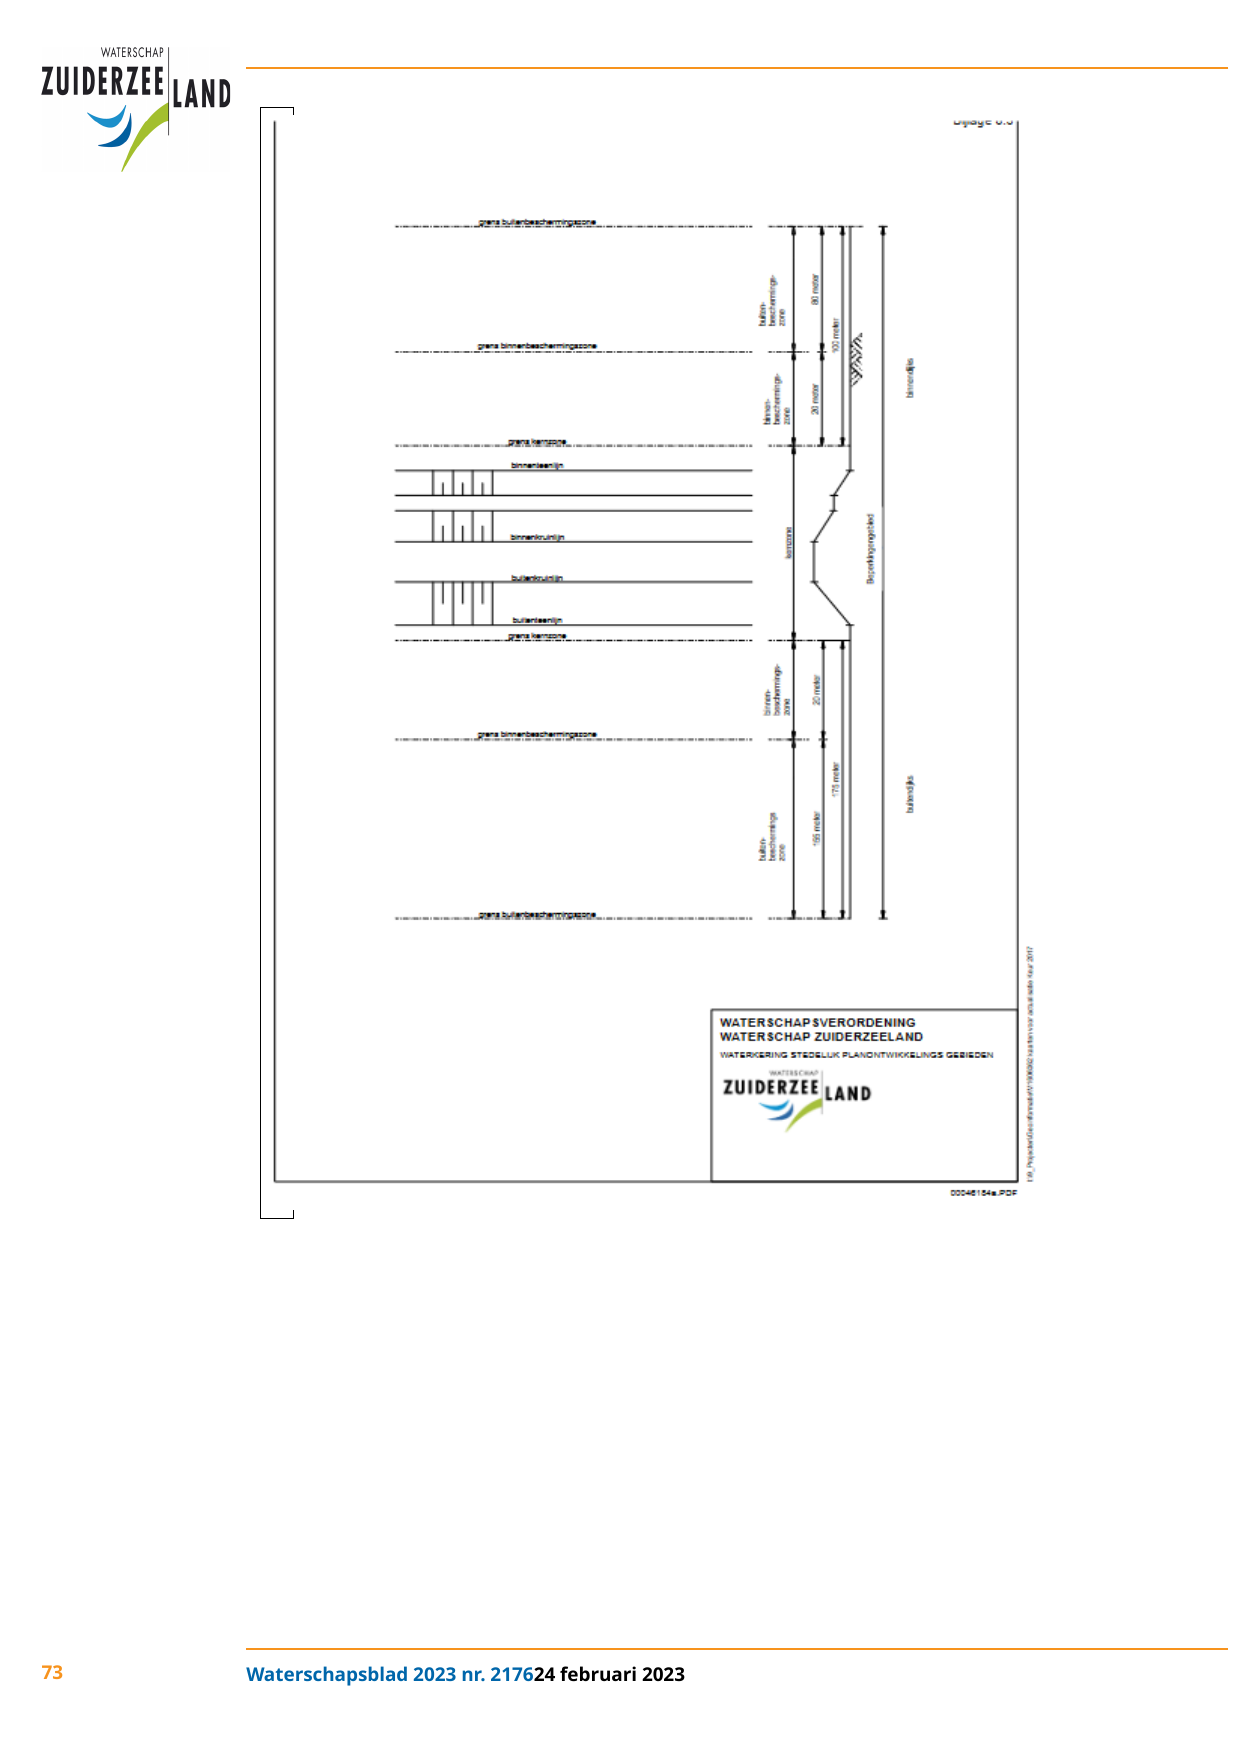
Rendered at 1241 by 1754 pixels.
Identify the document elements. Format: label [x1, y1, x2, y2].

picture [268, 115, 1037, 1210]
picture [41, 47, 231, 172]
